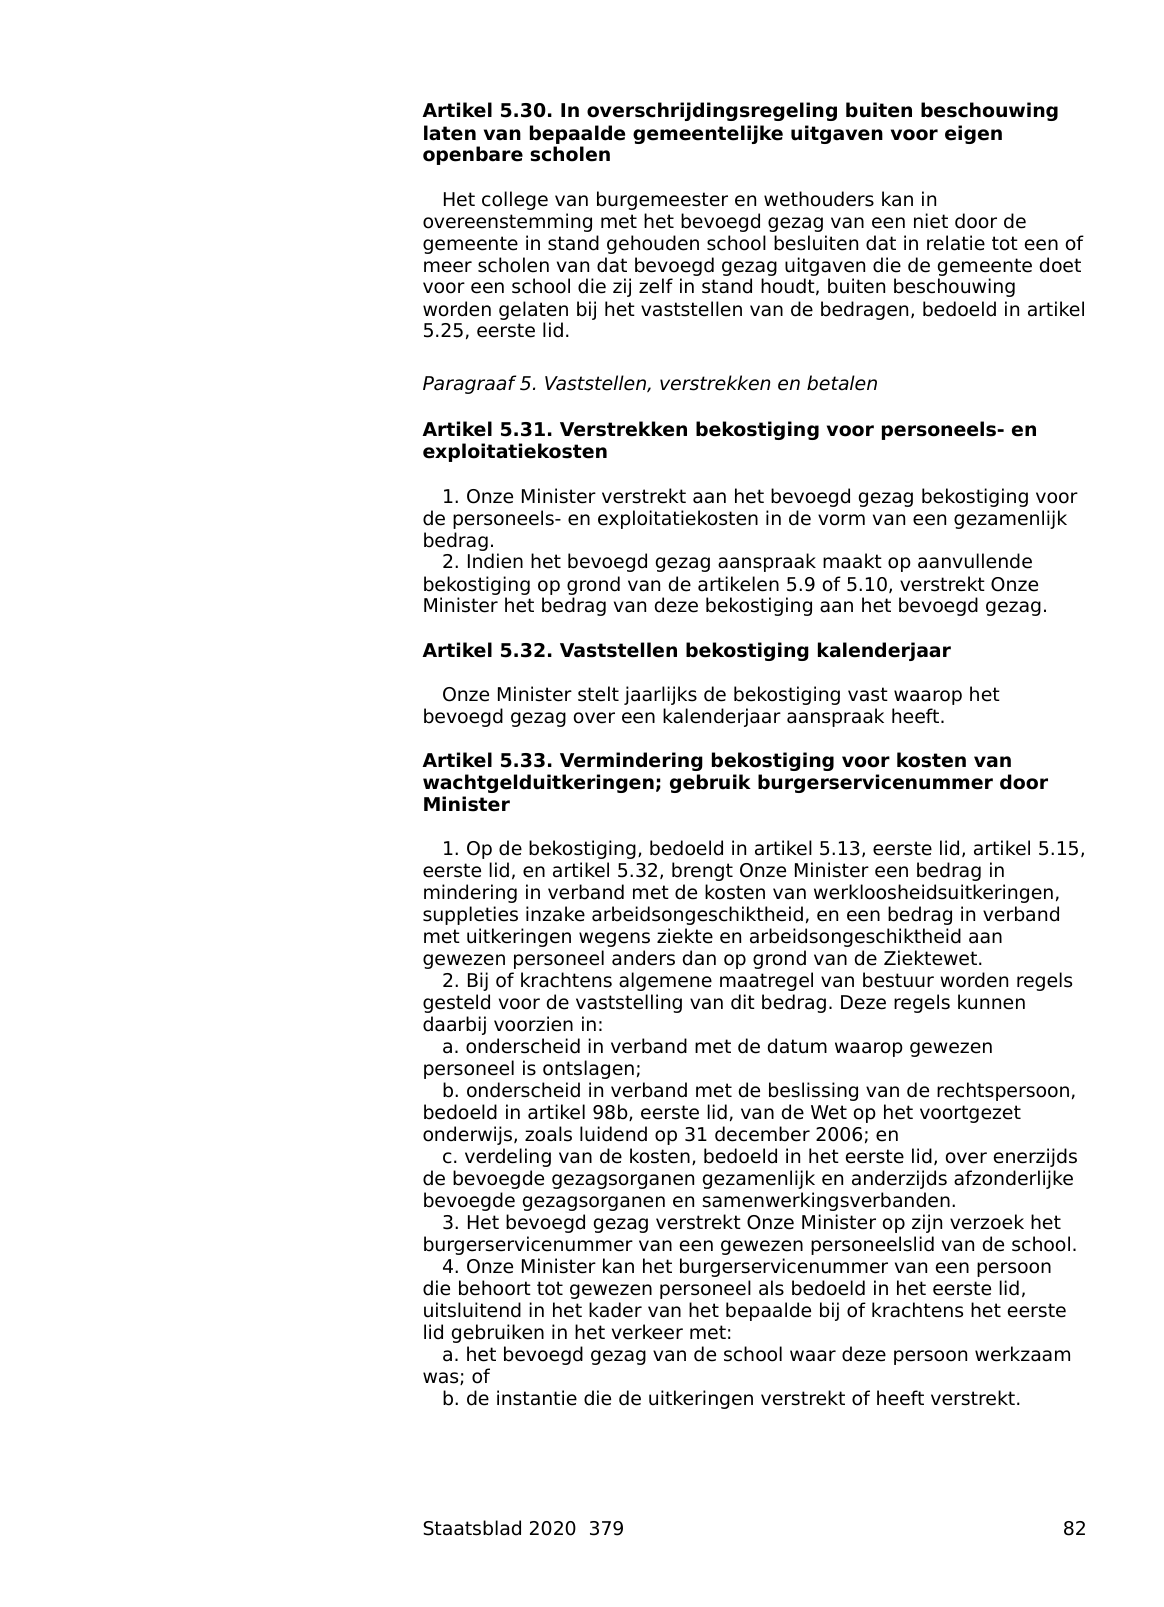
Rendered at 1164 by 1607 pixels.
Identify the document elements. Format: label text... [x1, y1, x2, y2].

subtitle Artikel 5.30. In overschrijdingsregeling buiten beschouwing laten van bepaalde gemeentelijke uitgaven voor eigen openbare scholen [422, 100, 1087, 166]
text 1. Onze Minister verstrekt aan het bevoegd gezag bekostiging voor de personeels- en exploitatiekosten in de vorm van een gezamenlijk bedrag. [422, 486, 1087, 551]
text Onze Minister stelt jaarlijks de bekostiging vast waarop het bevoegd gezag over een kalenderjaar aanspraak heeft. [422, 684, 1087, 728]
text 2. Indien het bevoegd gezag aanspraak maakt op aanvullende bekostiging op grond van de artikelen 5.9 of 5.10, verstrekt Onze Minister het bedrag van deze bekostiging aan het bevoegd gezag. [422, 551, 1087, 617]
subtitle Artikel 5.33. Vermindering bekostiging voor kosten van wachtgelduitkeringen; gebruik burgerservicenummer door Minister [422, 750, 1087, 816]
text a. onderscheid in verband met de datum waarop gewezen personeel is ontslagen; [422, 1036, 1087, 1080]
subtitle Artikel 5.32. Vaststellen bekostiging kalenderjaar [422, 639, 1087, 662]
text 1. Op de bekostiging, bedoeld in artikel 5.13, eerste lid, artikel 5.15, eerste lid, en artikel 5.32, brengt Onze Minister een bedrag in mindering in verband met de kosten van werkloosheidsuitkeringen, suppleties inzake arbeidsongeschiktheid, en een bedrag in verband met uitkeringen wegens ziekte en arbeidsongeschiktheid aan gewezen personeel anders dan op grond van de Ziektewet. [422, 838, 1087, 970]
text a. het bevoegd gezag van de school waar deze persoon werkzaam was; of [422, 1343, 1087, 1387]
text 2. Bij of krachtens algemene maatregel van bestuur worden regels gesteld voor de vaststelling van dit bedrag. Deze regels kunnen daarbij voorzien in: [422, 970, 1087, 1036]
subtitle Artikel 5.31. Verstrekken bekostiging voor personeels- en exploitatiekosten [422, 419, 1087, 463]
text b. de instantie die de uitkeringen verstrekt of heeft verstrekt. [422, 1387, 1087, 1409]
text 4. Onze Minister kan het burgerservicenummer van een persoon die behoort tot gewezen personeel als bedoeld in het eerste lid, uitsluitend in het kader van het bepaalde bij of krachtens het eerste lid gebruiken in het verkeer met: [422, 1256, 1087, 1343]
text b. onderscheid in verband met de beslissing van de rechtspersoon, bedoeld in artikel 98b, eerste lid, van de Wet op het voortgezet onderwijs, zoals luidend op 31 december 2006; en [422, 1080, 1087, 1146]
text c. verdeling van de kosten, bedoeld in het eerste lid, over enerzijds de bevoegde gezagsorganen gezamenlijk en anderzijds afzonderlijke bevoegde gezagsorganen en samenwerkingsverbanden. [422, 1146, 1087, 1212]
text Het college van burgemeester en wethouders kan in overeenstemming met het bevoegd gezag van een niet door de gemeente in stand gehouden school besluiten dat in relatie tot een of meer scholen van dat bevoegd gezag uitgaven die de gemeente doet voor een school die zij zelf in stand houdt, buiten beschouwing worden gelaten bij het vaststellen van de bedragen, bedoeld in artikel 5.25, eerste lid. [422, 188, 1087, 342]
text 3. Het bevoegd gezag verstrekt Onze Minister op zijn verzoek het burgerservicenummer van een gewezen personeelslid van de school. [422, 1212, 1087, 1256]
subtitle Paragraaf 5. Vaststellen, verstrekken en betalen [422, 372, 1087, 394]
